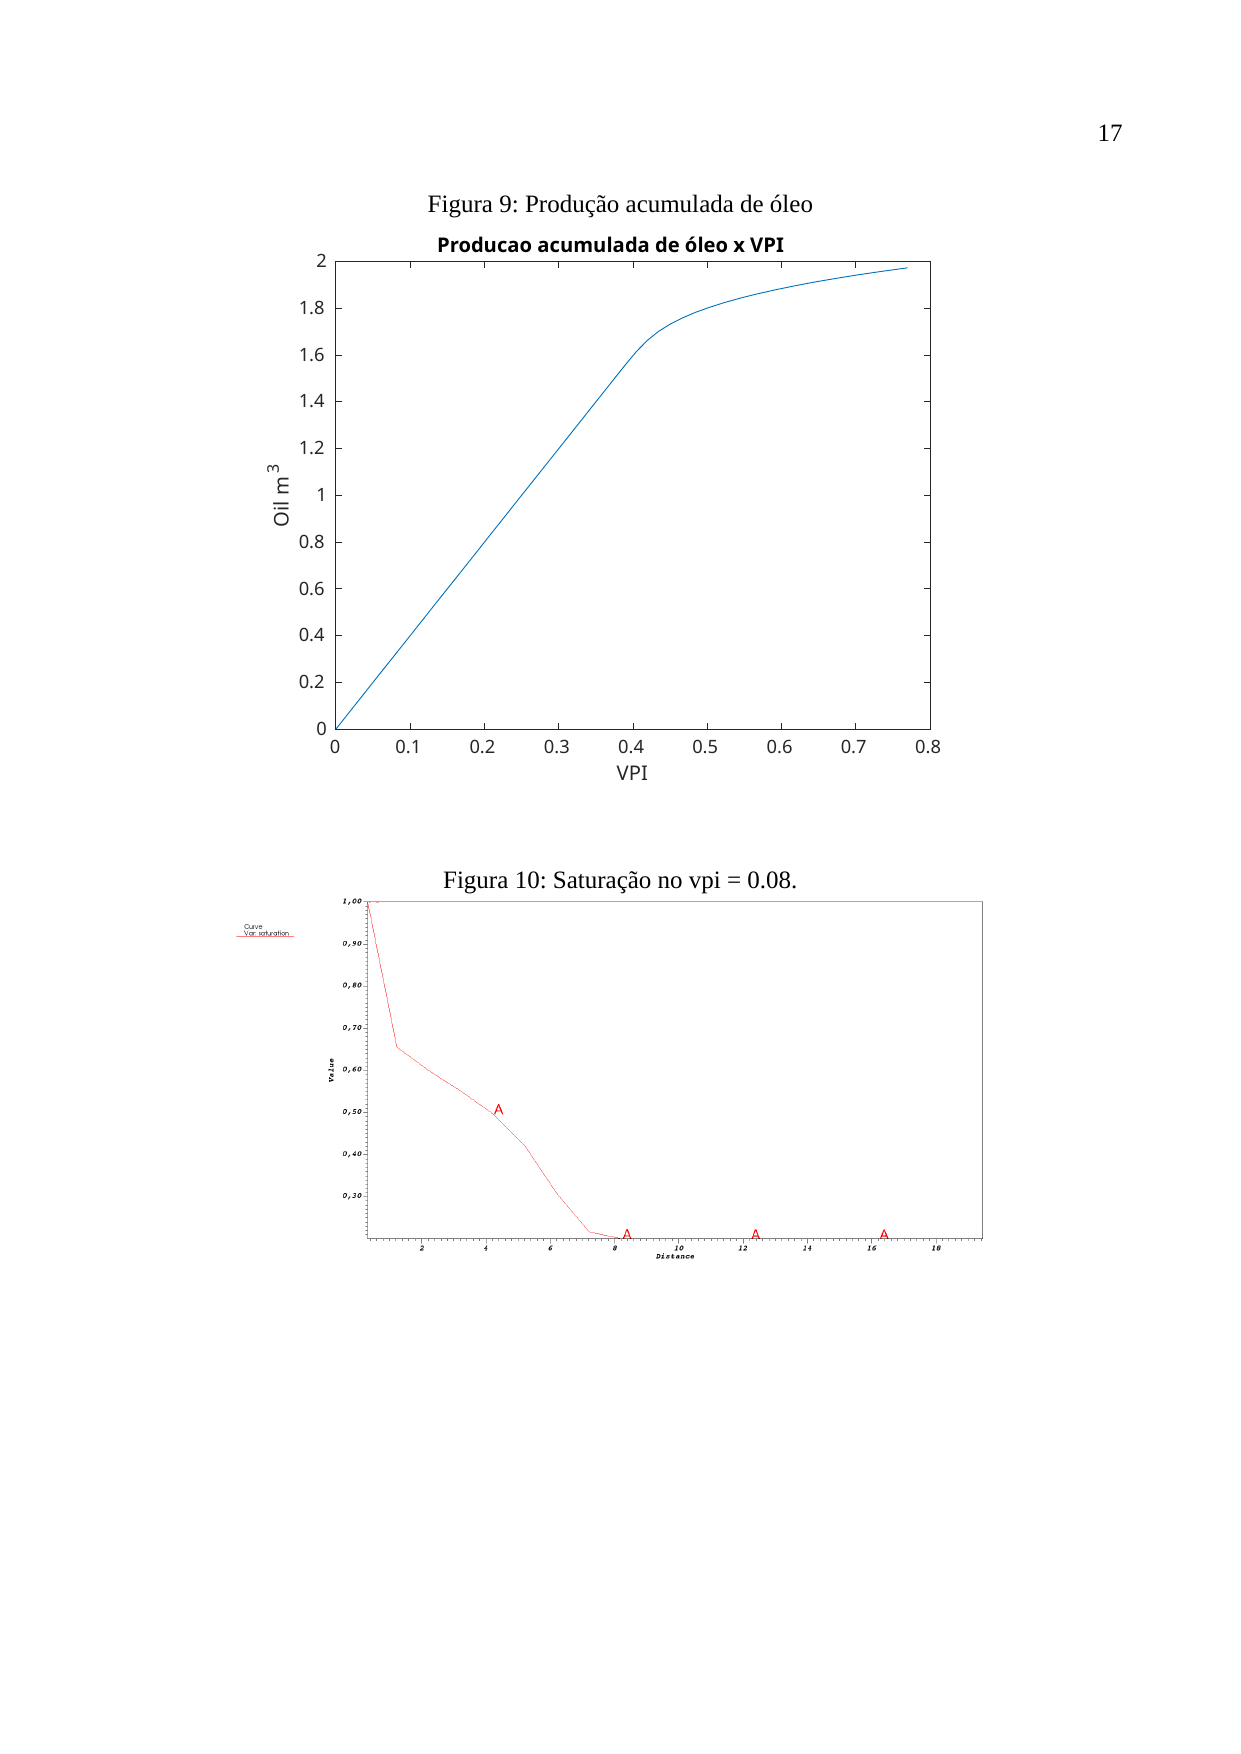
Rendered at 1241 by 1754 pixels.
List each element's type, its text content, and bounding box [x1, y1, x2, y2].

picture [236, 894, 1004, 1261]
text Figura 10: Saturação no vpi = 0.08. [236, 865, 1004, 894]
text Figura 9: Produção acumulada de óleo [236, 189, 1004, 218]
